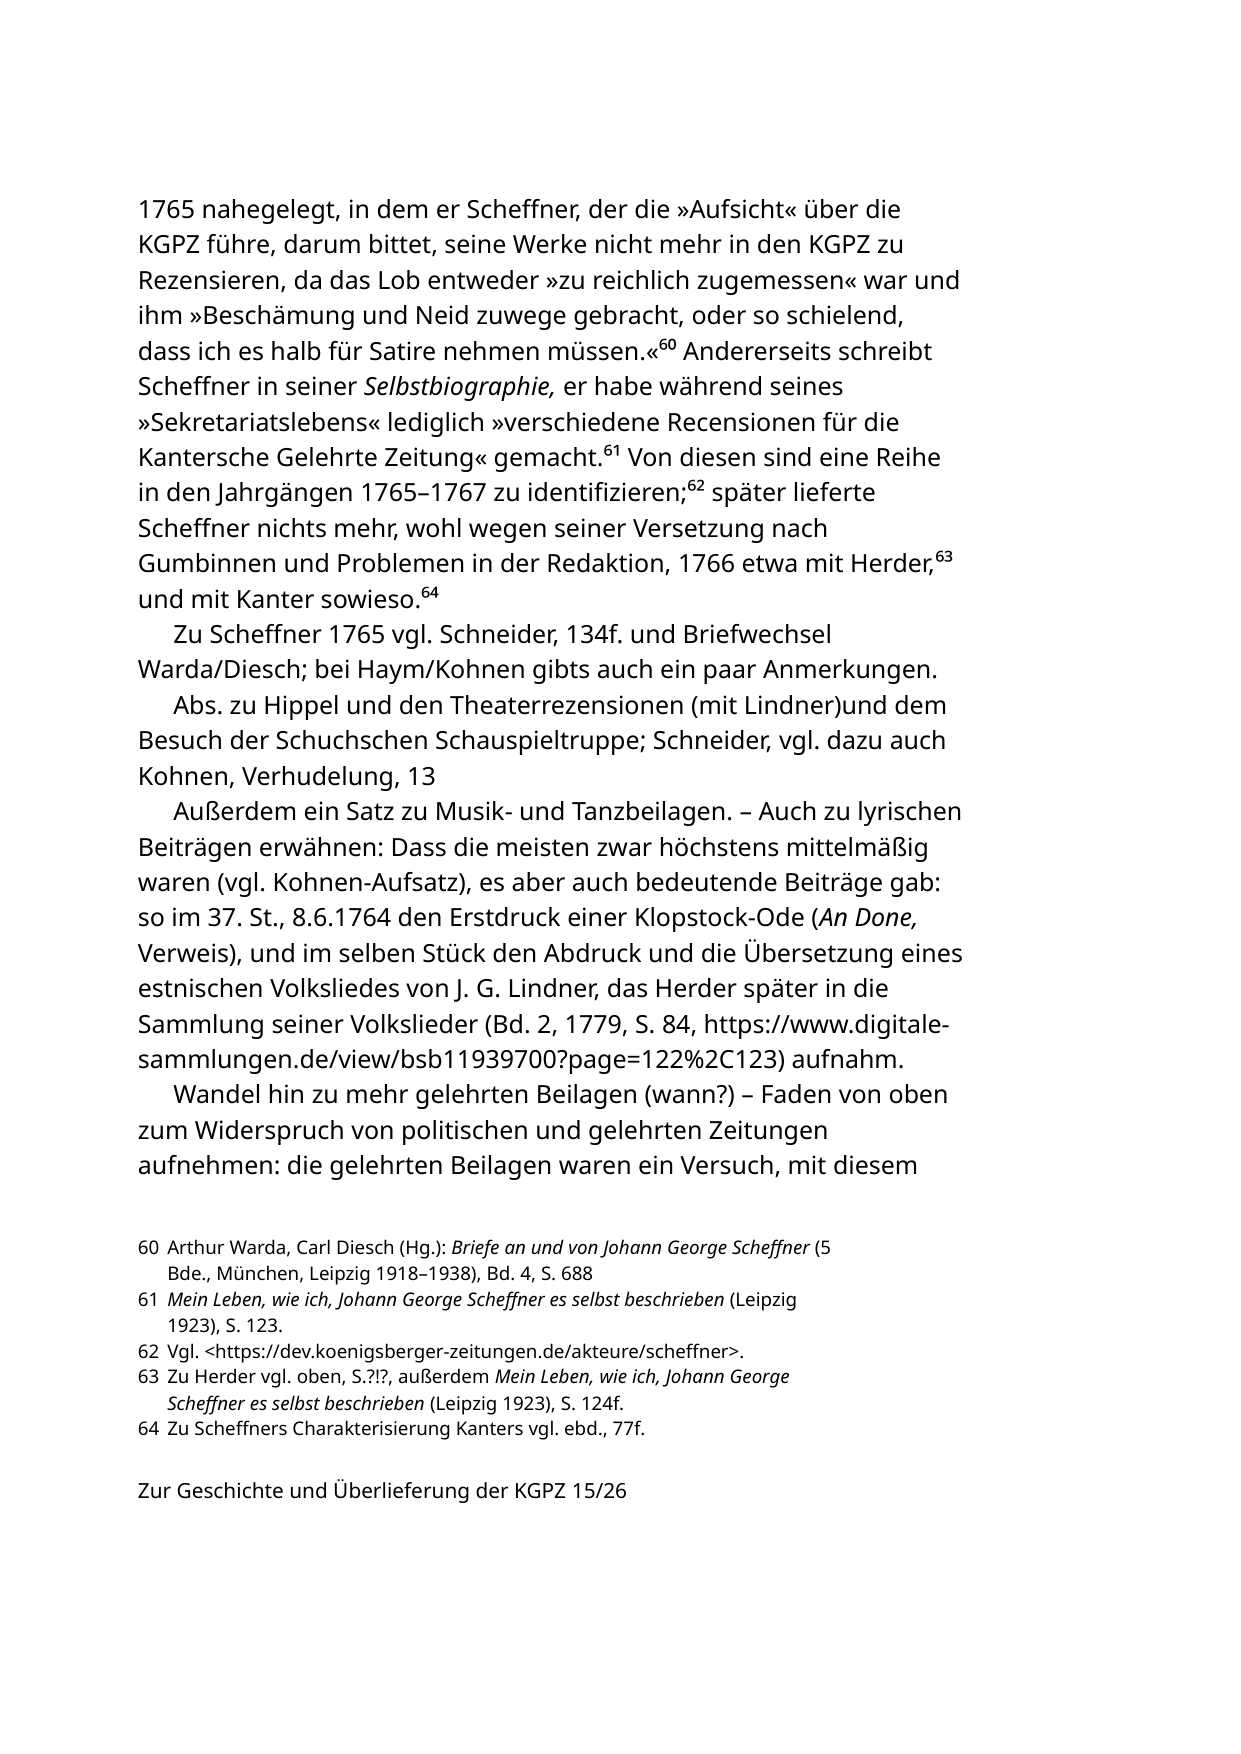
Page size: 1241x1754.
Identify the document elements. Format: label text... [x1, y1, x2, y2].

text 1765 nahegelegt, in dem er Scheffner, der die »Aufsicht« über die KGPZ führe, darum bittet, seine Werke nicht mehr in den KGPZ zu Rezensieren, da das Lob entweder »zu reichlich zugemessen« war und ihm »Beschämung und Neid zuwege gebracht, oder so schielend, dass ich es halb für Satire nehmen müssen.« Andererseits schreibt Scheffner in seiner Selbstbiographie, er habe während seines »Sekretariatslebens« lediglich »verschiedene Recensionen für die Kantersche Gelehrte Zeitung« gemacht. Von diesen sind eine Reihe in den Jahrgängen 1765–1767 zu identifizieren; später lieferte Scheffner nichts mehr, wohl wegen seiner Versetzung nach Gumbinnen und Problemen in der Redaktion, 1766 etwa mit Herder, und mit Kanter sowieso. [138, 190, 964, 615]
text Zu Herder vgl. oben, S.?!?, außerdem Mein Leben, wie ich, Johann George Scheffner es selbst beschrieben (Leipzig 1923), S. 124f. [138, 1363, 846, 1415]
text Außerdem ein Satz zu Musik- und Tanzbeilagen. – Auch zu lyrischen Beiträgen erwähnen: Dass die meisten zwar höchstens mittelmäßig waren (vgl. Kohnen-Aufsatz), es aber auch bedeutende Beiträge gab: so im 37. St., 8.6.1764 den Erstdruck einer Klopstock-Ode (An Done, Verweis), und im selben Stück den Abdruck und die Übersetzung eines estnischen Volksliedes von J. G. Lindner, das Herder später in die Sammlung seiner Volkslieder (Bd. 2, 1779, S. 84, https://www.digitale-sammlungen.de/view/bsb11939700?page=122%2C123) aufnahm. [138, 792, 964, 1076]
text Zu Scheffner 1765 vgl. Schneider, 134f. und Briefwechsel Warda/Diesch; bei Haym/Kohnen gibts auch ein paar Anmerkungen. [138, 615, 964, 686]
text Vgl. <https://dev.koenigsberger-zeitungen.de/akteure/scheffner>. [138, 1337, 846, 1363]
text Wandel hin zu mehr gelehrten Beilagen (wann?) – Faden von oben zum Widerspruch von politischen und gelehrten Zeitungen aufnehmen: die gelehrten Beilagen waren ein Versuch, mit diesem [138, 1076, 964, 1182]
text Zu Scheffners Charakterisierung Kanters vgl. ebd., 77f. [138, 1415, 846, 1441]
text Mein Leben, wie ich, Johann George Scheffner es selbst beschrieben (Leipzig 1923), S. 123. [138, 1285, 846, 1337]
text Arthur Warda, Carl Diesch (Hg.): Briefe an und von Johann George Scheffner (5 Bde., München, Leipzig 1918–1938), Bd. 4, S. 688 [138, 1233, 846, 1285]
text Abs. zu Hippel und den Theaterrezensionen (mit Lindner)und dem Besuch der Schuchschen Schauspieltruppe; Schneider, vgl. dazu auch Kohnen, Verhudelung, 13 [138, 686, 964, 792]
